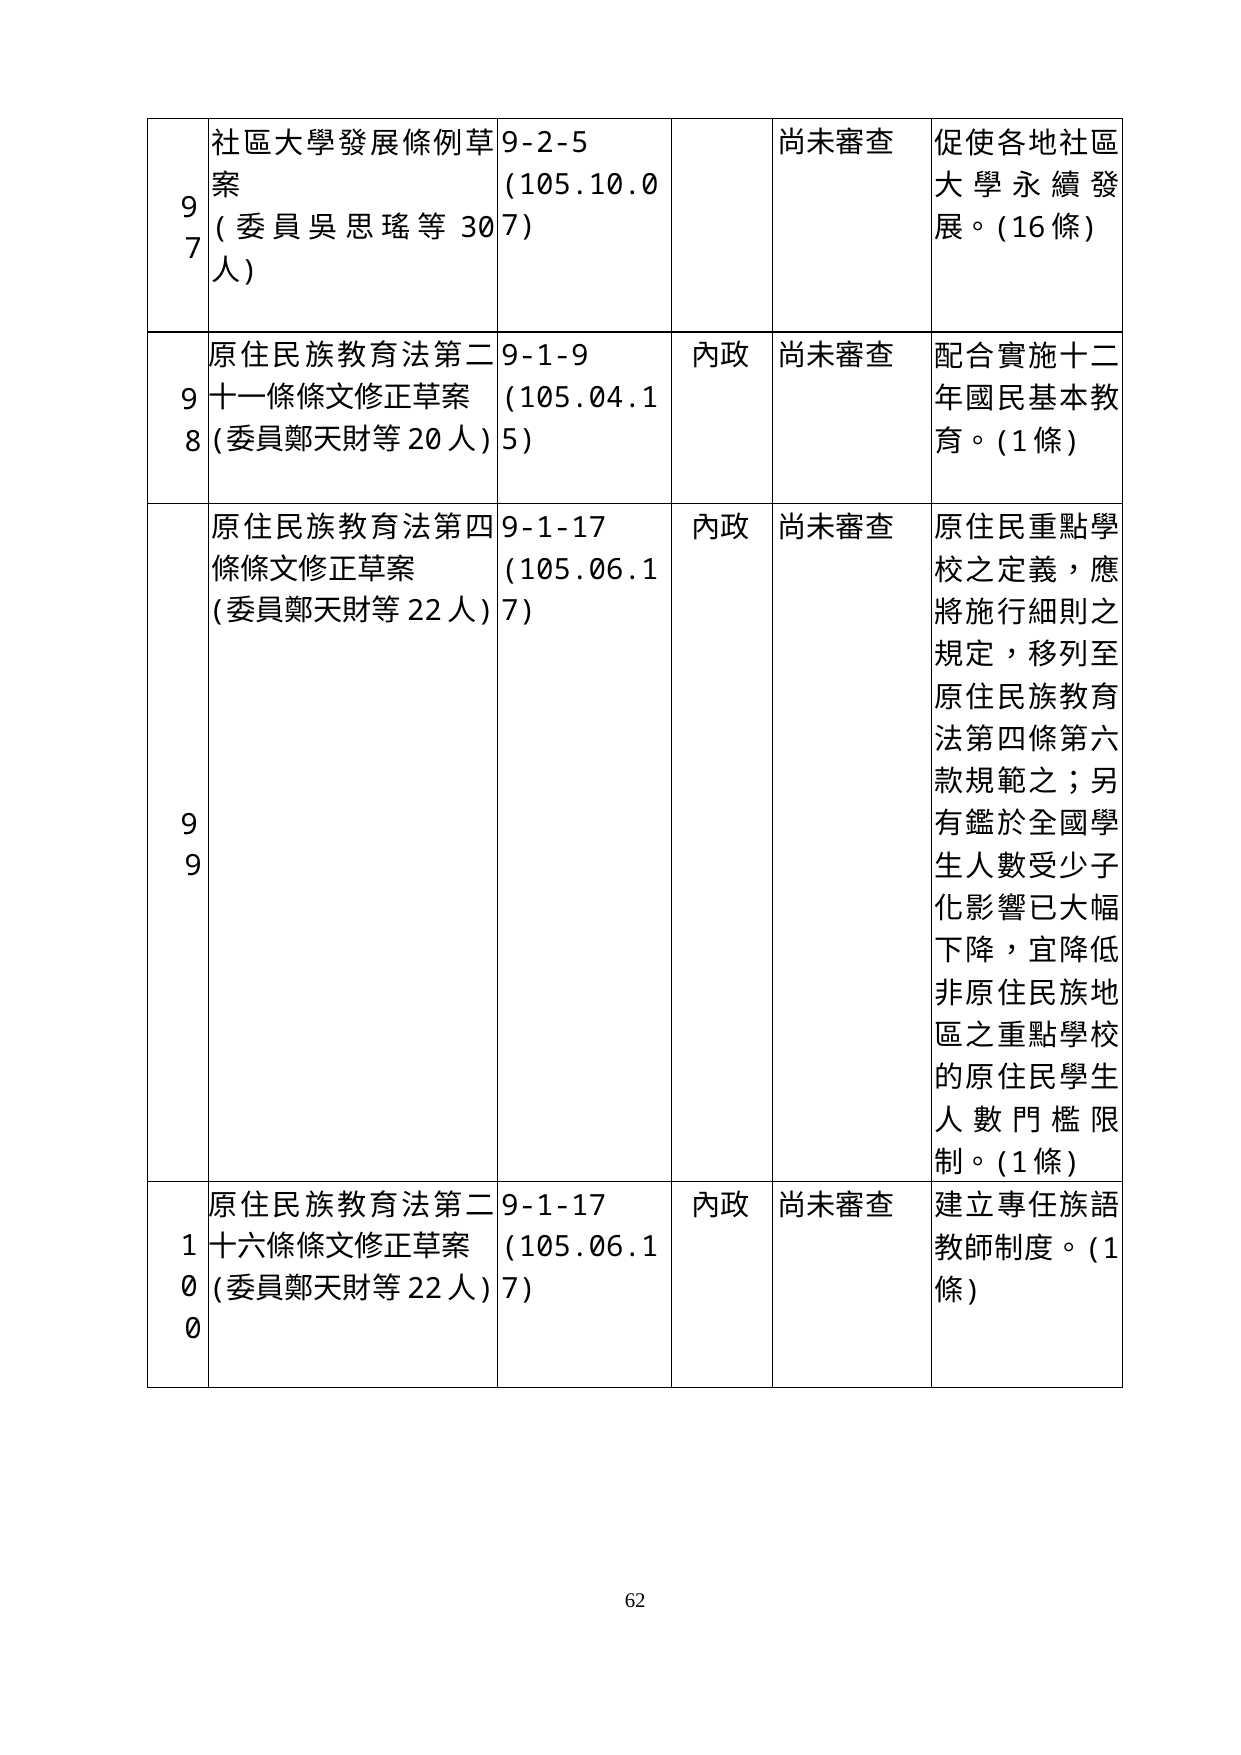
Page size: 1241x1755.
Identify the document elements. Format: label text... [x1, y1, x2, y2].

table_cell 內政 [672, 1182, 772, 1387]
table_cell 原住民族教育法第四條條文修正草案 (委員鄭天財等22人) [209, 504, 497, 1181]
table_cell 尚未審查 [773, 1182, 931, 1387]
table_cell 原住民重點學校之定義，應將施行細則之規定，移列至原住民族教育法第四條第六款規範之；另有鑑於全國學生人數受少子化影響已大幅下降，宜降低非原住民族地區之重點學校的原住民學生人數門檻限制。(1條) [932, 504, 1122, 1181]
table_cell 社區大學發展條例草案 (委員吳思瑤等30人) [209, 119, 497, 331]
table_cell 9-1-9 (105.04.15) [498, 333, 671, 503]
table_cell [148, 333, 208, 503]
table_cell 建立專任族語教師制度。(1條) [932, 1182, 1122, 1387]
table_cell [148, 504, 208, 1181]
table_cell 內政 [672, 504, 772, 1181]
table_cell 9-1-17 (105.06.17) [498, 504, 671, 1181]
table_cell [672, 119, 772, 331]
table_cell 9-1-17 (105.06.17) [498, 1182, 671, 1387]
table_cell 內政 [672, 333, 772, 503]
table_cell 9-2-5 (105.10.07) [498, 119, 671, 331]
table_cell [148, 1182, 208, 1387]
table_cell 尚未審查 [773, 119, 931, 331]
table_cell 尚未審查 [773, 504, 931, 1181]
table_cell [148, 119, 208, 331]
table_cell 配合實施十二年國民基本教育。(1條) [932, 333, 1122, 503]
table_cell 原住民族教育法第二十一條條文修正草案 (委員鄭天財等20人) [209, 333, 497, 503]
table_cell 尚未審查 [773, 333, 931, 503]
table_cell 促使各地社區大學永續發展。(16條) [932, 119, 1122, 331]
table_cell 原住民族教育法第二十六條條文修正草案 (委員鄭天財等22人) [209, 1182, 497, 1387]
